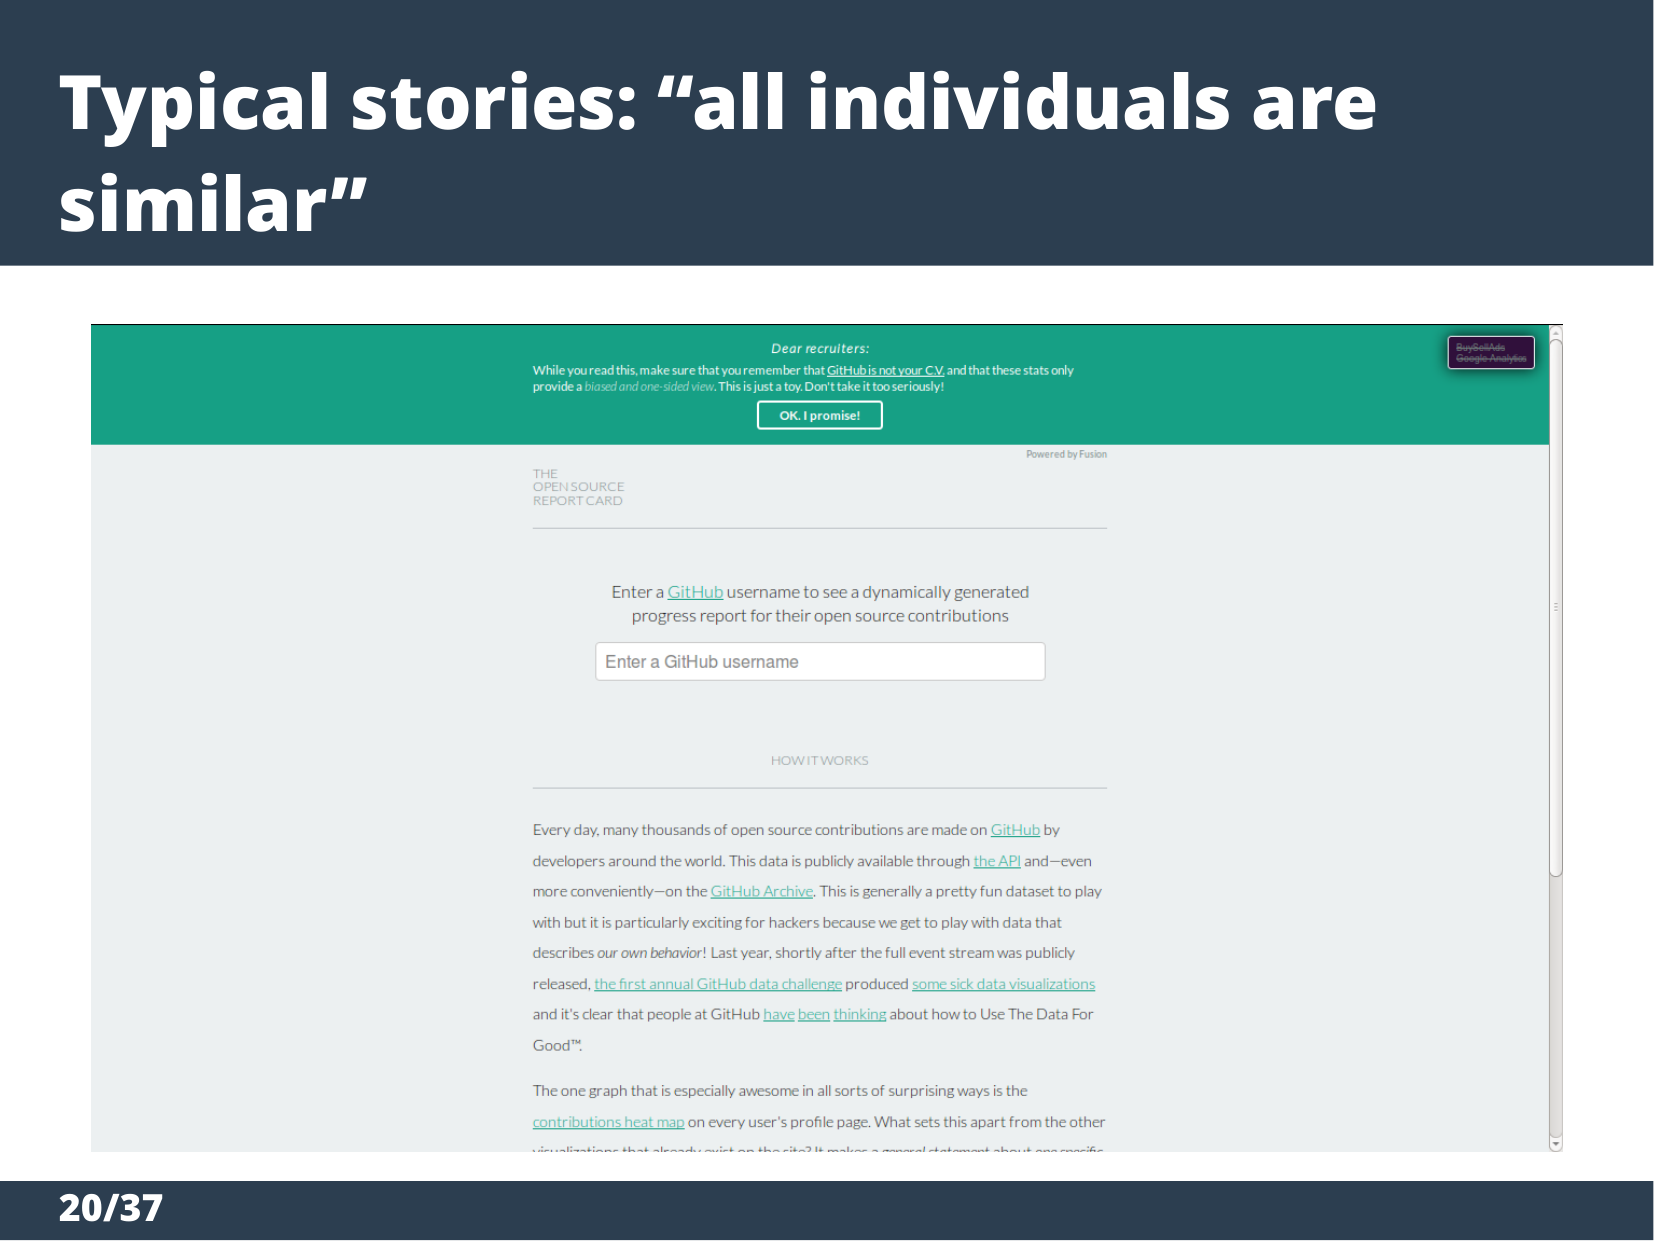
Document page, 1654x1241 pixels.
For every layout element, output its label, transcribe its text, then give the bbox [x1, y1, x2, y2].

title Typical stories: “all individuals are similar” [59, 49, 1595, 207]
picture [91, 324, 1563, 1152]
